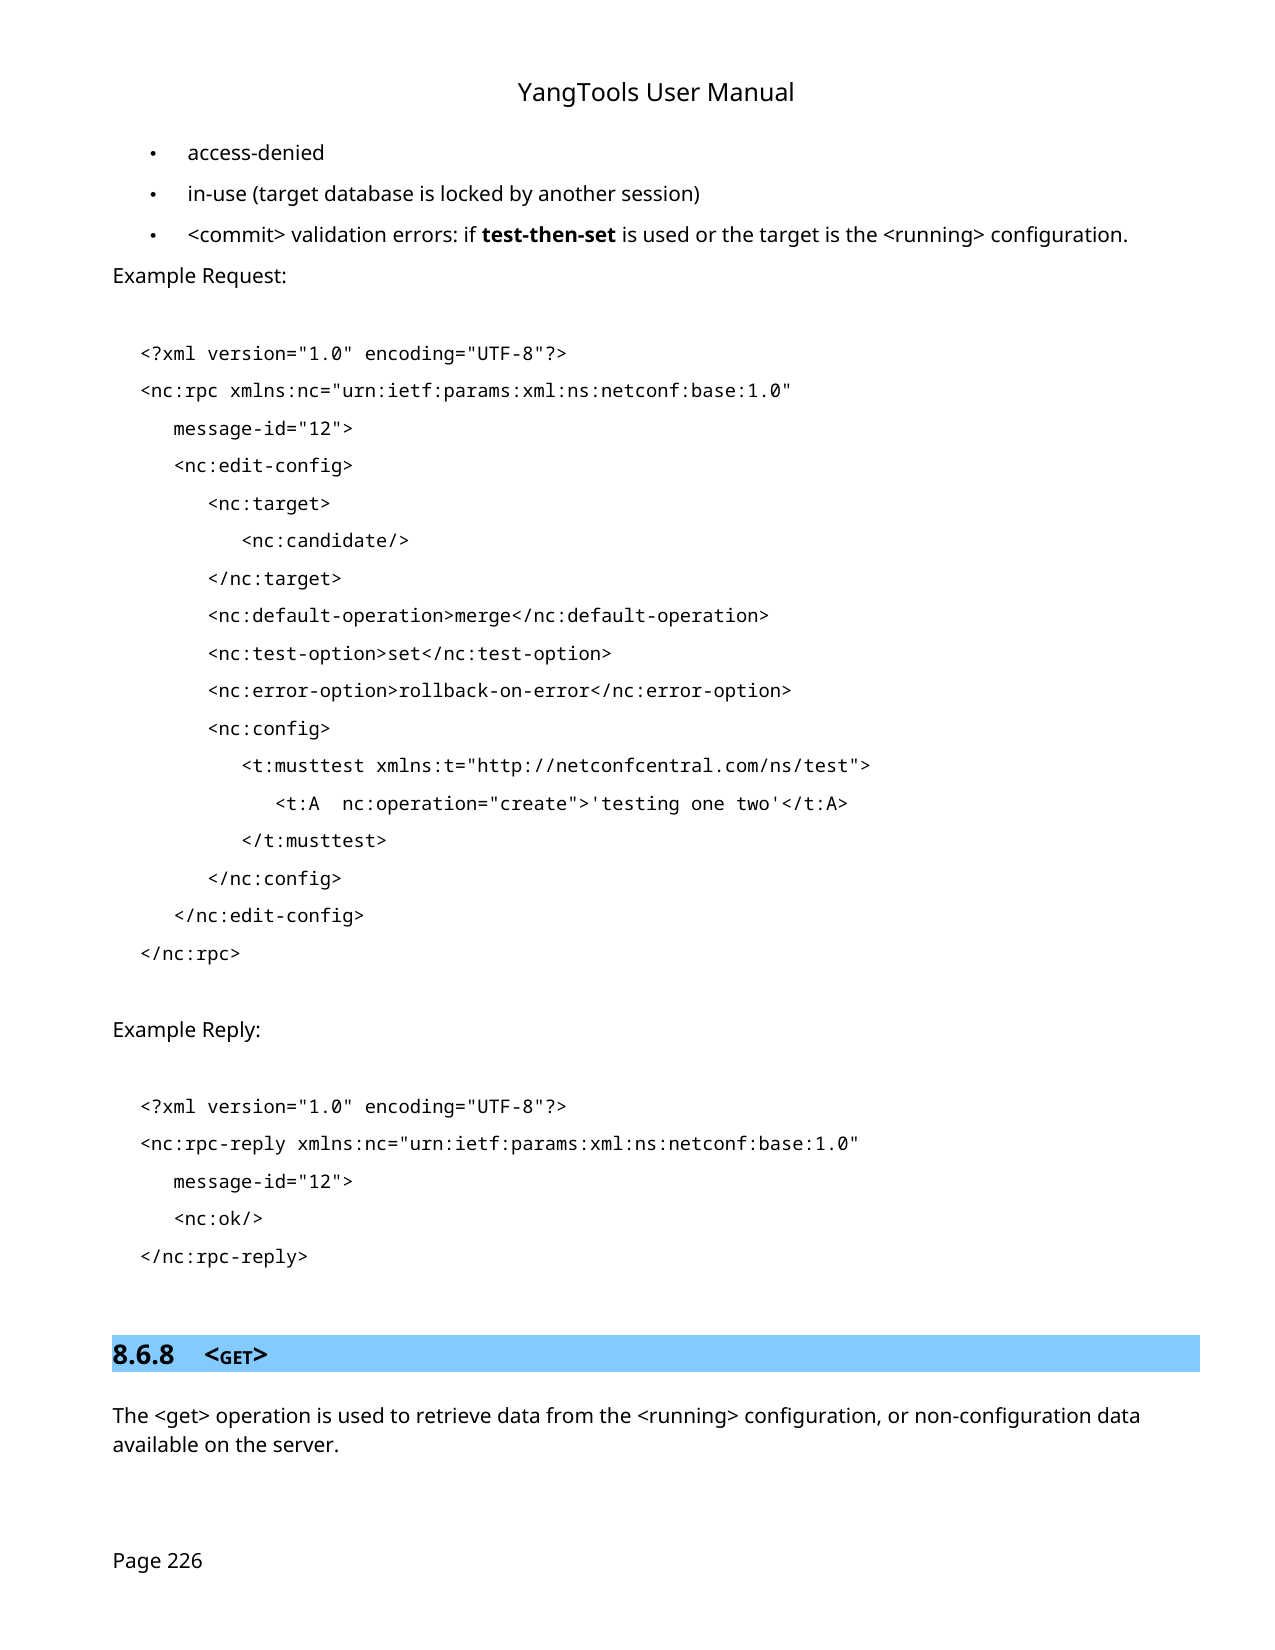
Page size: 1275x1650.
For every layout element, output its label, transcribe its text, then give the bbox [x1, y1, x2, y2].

text <nc:test-option>set</nc:test-option> [139, 640, 1200, 665]
text <t:musttest xmlns:t="http://netconfcentral.com/ns/test"> [139, 752, 1200, 778]
text <nc:error-option>rollback-on-error</nc:error-option> [139, 677, 1200, 703]
text </nc:target> [139, 565, 1200, 590]
list in-use (target database is locked by another session) [150, 179, 1200, 208]
text message-id="12"> [139, 1168, 1200, 1194]
text Example Request: [112, 261, 1200, 290]
text <nc:rpc xmlns:nc="urn:ietf:params:xml:ns:netconf:base:1.0" [139, 377, 1200, 403]
text Example Reply: [112, 1015, 1200, 1043]
text message-id="12"> [139, 415, 1200, 440]
text <?xml version="1.0" encoding="UTF-8"?> [139, 340, 1200, 365]
text <nc:rpc-reply xmlns:nc="urn:ietf:params:xml:ns:netconf:base:1.0" [139, 1131, 1200, 1156]
text </t:musttest> [139, 827, 1200, 853]
text <nc:default-operation>merge</nc:default-operation> [139, 602, 1200, 628]
subtitle <get> [112, 1335, 1200, 1372]
text <nc:target> [139, 490, 1200, 515]
text </nc:rpc-reply> [139, 1243, 1200, 1269]
text </nc:rpc> [139, 940, 1200, 965]
text <nc:candidate/> [139, 527, 1200, 553]
list access-denied [150, 138, 1200, 167]
text <?xml version="1.0" encoding="UTF-8"?> [139, 1093, 1200, 1119]
list <commit> validation errors: if test-then-set is used or the target is the <running> configuration. [150, 220, 1200, 249]
text The <get> operation is used to retrieve data from the <running> configuration, or non-configuration data available on the server. [112, 1401, 1200, 1458]
text <nc:edit-config> [139, 452, 1200, 478]
text <nc:config> [139, 715, 1200, 740]
text <nc:ok/> [139, 1206, 1200, 1231]
text </nc:edit-config> [139, 902, 1200, 928]
text </nc:config> [139, 865, 1200, 890]
text <t:A nc:operation="create">'testing one two'</t:A> [139, 790, 1200, 815]
